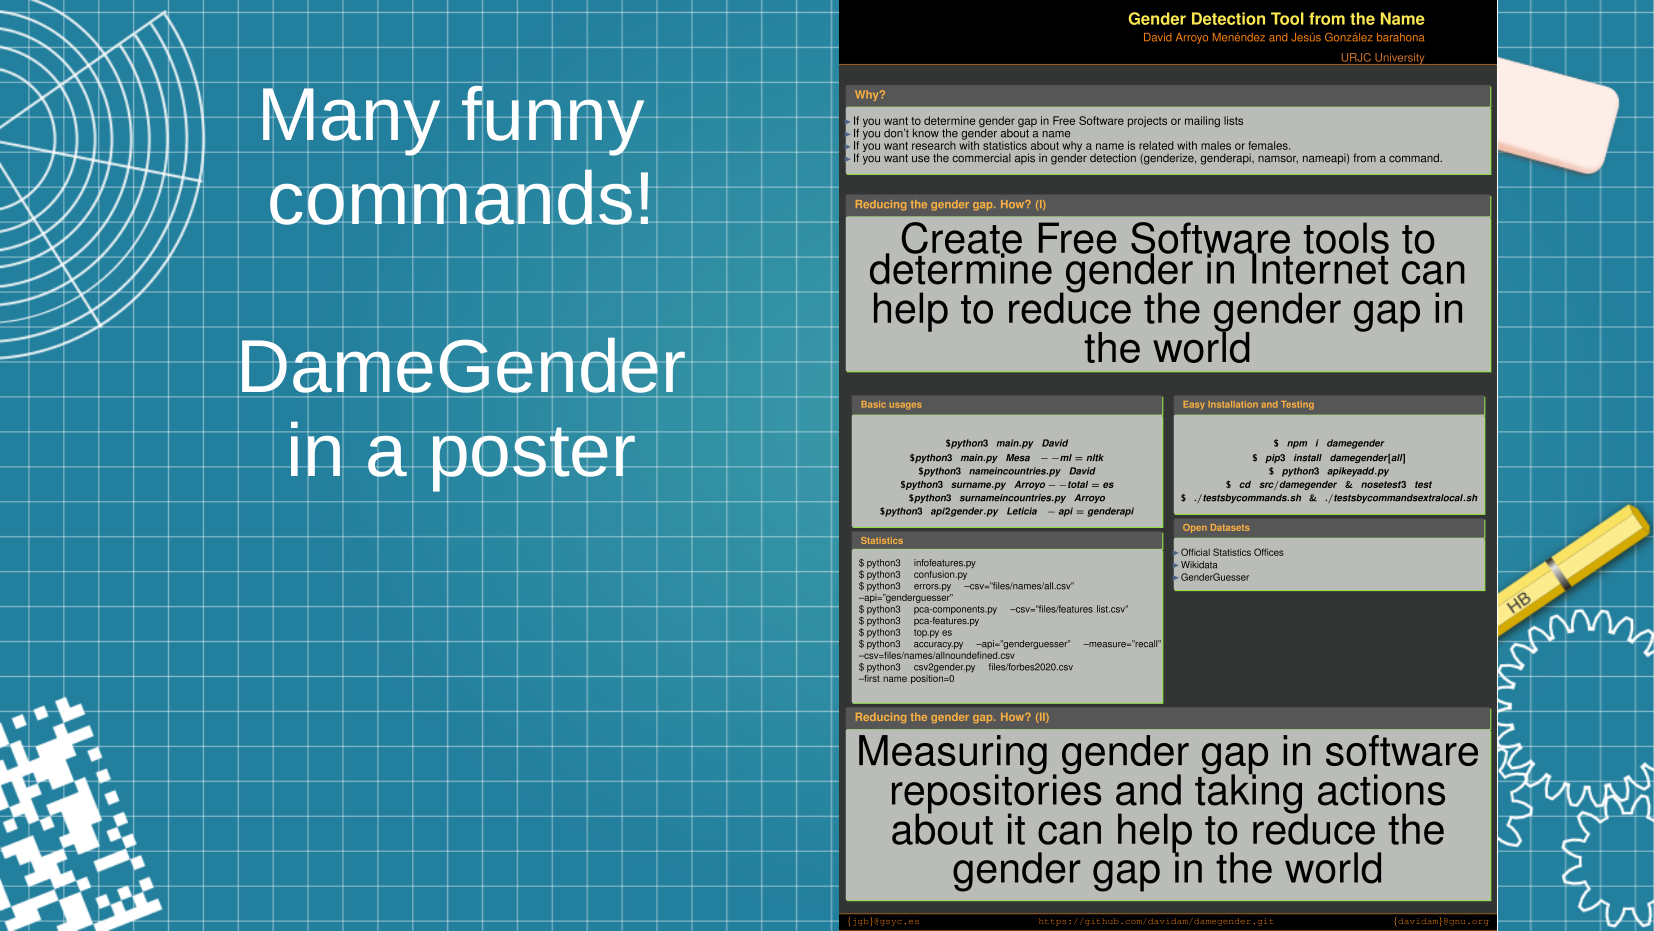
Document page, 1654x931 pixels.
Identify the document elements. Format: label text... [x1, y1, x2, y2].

title Many funny commands! DameGender in a poster [0, 72, 839, 493]
picture [0, 0, 1654, 931]
